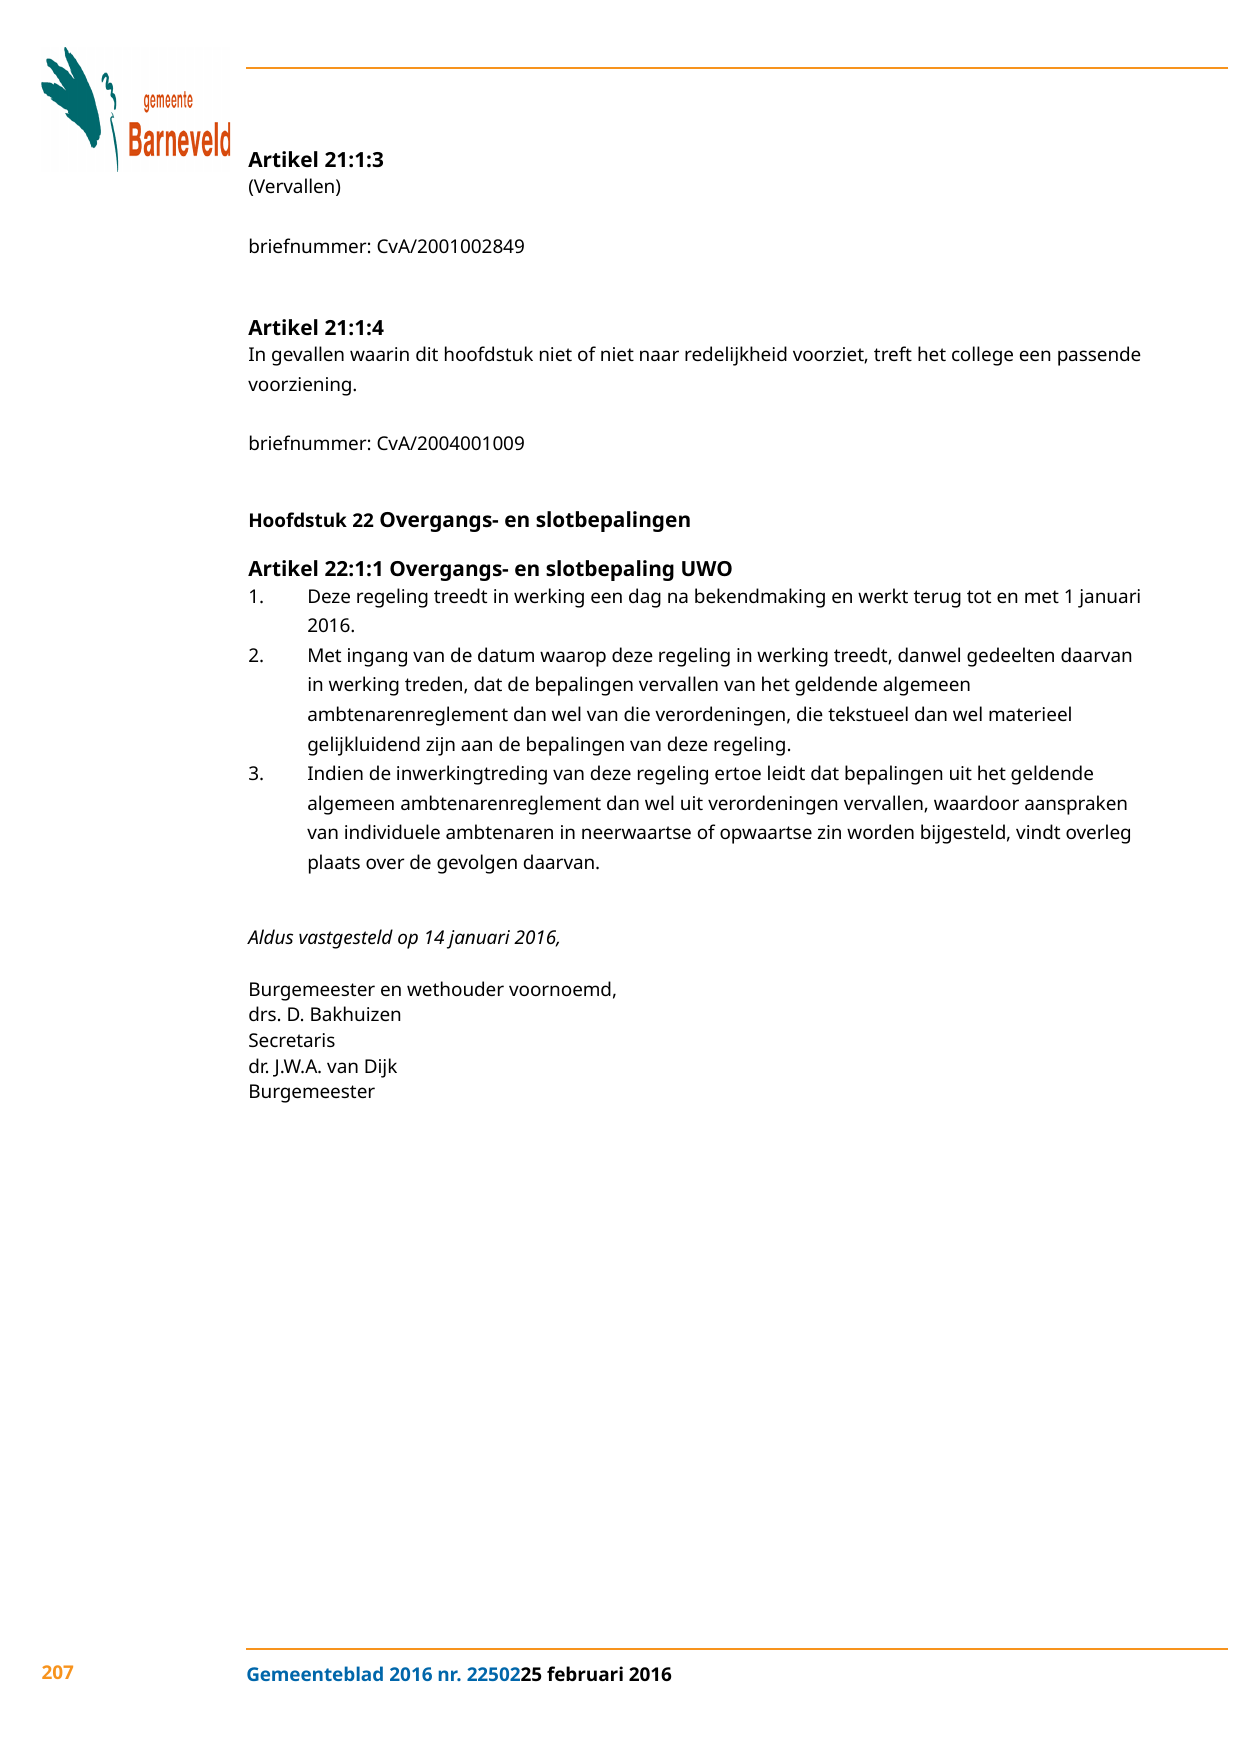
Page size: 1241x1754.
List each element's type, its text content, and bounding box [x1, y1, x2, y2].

text drs. D. Bakhuizen [248, 1002, 1152, 1027]
text dr. J.W.A. van Dijk [248, 1053, 1152, 1079]
text briefnummer: CvA/2001002849 [248, 233, 1152, 258]
picture [41, 47, 231, 172]
text Secretaris [248, 1027, 1152, 1053]
list Met ingang van de datum waarop deze regeling in werking treedt, danwel gedeelten daarvan in werking treden, dat de bepalingen vervallen van het geldende algemeen ambtenarenreglement dan wel van die verordeningen, die tekstueel dan wel materieel gelijkluidend zijn aan de bepalingen van deze regeling. [248, 642, 1152, 757]
text Artikel 21:1:4 [248, 313, 1152, 341]
text Burgemeester [248, 1079, 1152, 1104]
text Aldus vastgesteld op 14 januari 2016, [248, 924, 1152, 950]
list Indien de inwerkingtreding van deze regeling ertoe leidt dat bepalingen uit het geldende algemeen ambtenarenreglement dan wel uit verordeningen vervallen, waardoor aanspraken van individuele ambtenaren in neerwaartse of opwaartse zin worden bijgesteld, vindt overleg plaats over de gevolgen daarvan. [248, 760, 1152, 875]
text briefnummer: CvA/2004001009 [248, 430, 1152, 456]
text Artikel 21:1:3 [248, 145, 1152, 174]
text Artikel 22:1:1 Overgangs- en slotbepaling UWO [248, 554, 1152, 583]
text (Vervallen) [248, 174, 1152, 199]
list Deze regeling treedt in werking een dag na bekendmaking en werkt terug tot en met 1 januari 2016. [248, 583, 1152, 638]
text In gevallen waarin dit hoofdstuk niet of niet naar redelijkheid voorziet, treft het college een passende voorziening. [248, 341, 1152, 397]
text Hoofdstuk 22 Overgangs- en slotbepalingen [248, 505, 1152, 534]
text Burgemeester en wethouder voornoemd, [248, 976, 1152, 1002]
